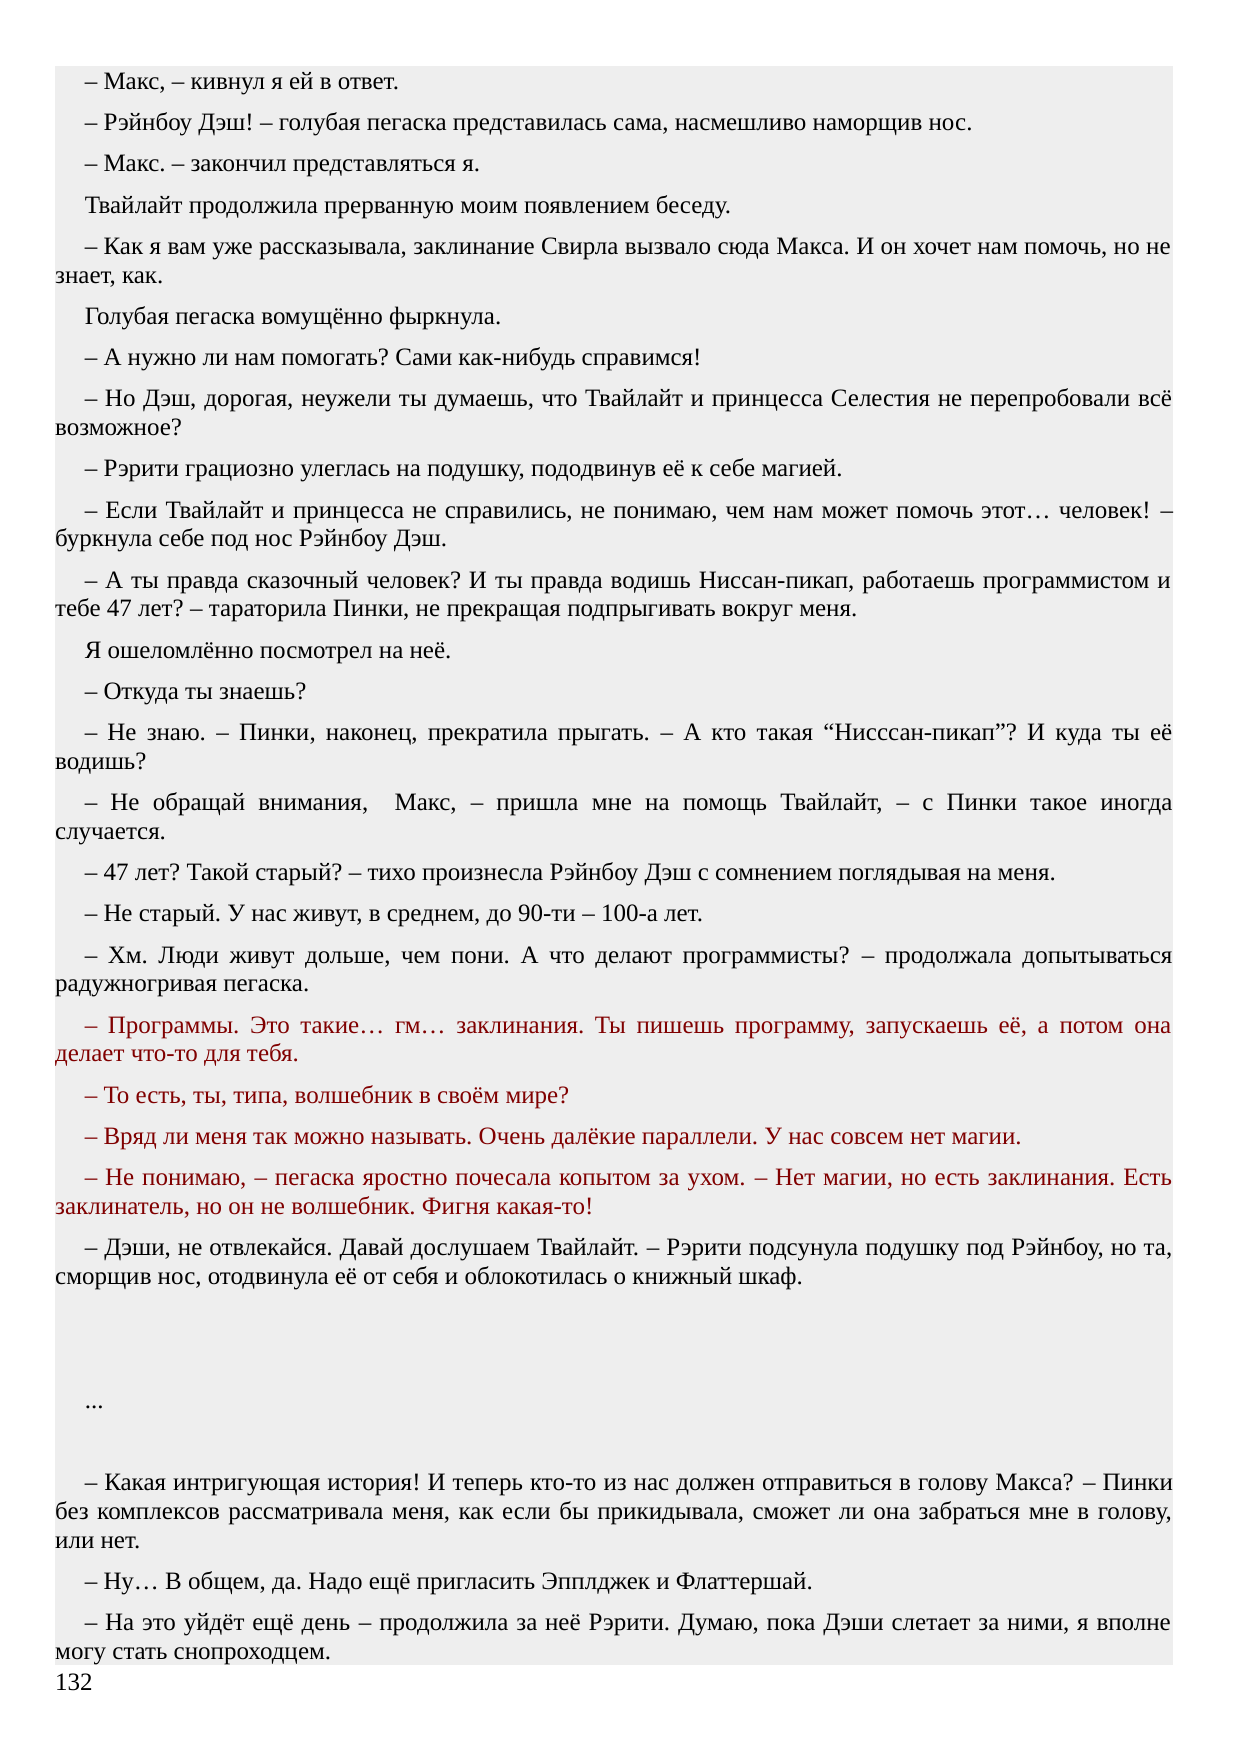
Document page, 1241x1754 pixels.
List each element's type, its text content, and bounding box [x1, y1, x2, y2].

text – Не старый. У нас живут, в среднем, до 90-ти – 100-а лет. [55, 898, 1173, 927]
text – Рэрити грациозно улеглась на подушку, пододвинув её к себе магией. [55, 453, 1173, 482]
text – А ты правда сказочный человек? И ты правда водишь Ниссан-пикап, работаешь программистом и тебе 47 лет? – тараторила Пинки, не прекращая подпрыгивать вокруг меня. [55, 565, 1173, 622]
text Твайлайт продолжила прерванную моим появлением беседу. [55, 190, 1173, 218]
text – Не знаю. – Пинки, наконец, прекратила прыгать. – А кто такая “Нисссан-пикап”? И куда ты её водишь? [55, 717, 1173, 775]
text – Но Дэш, дорогая, неужели ты думаешь, что Твайлайт и принцесса Селестия не перепробовали всё возможное? [55, 383, 1173, 441]
text – 47 лет? Такой старый? – тихо произнесла Рэйнбоу Дэш с сомнением поглядывая на меня. [55, 857, 1173, 886]
text – Ну… В общем, да. Надо ещё пригласить Эпплджек и Флаттершай. [55, 1566, 1173, 1595]
text – Дэши, не отвлекайся. Давай дослушаем Твайлайт. – Рэрити подсунула подушку под Рэйнбоу, но та, сморщив нос, отодвинула её от себя и облокотилась о книжный шкаф. [55, 1232, 1173, 1290]
text – То есть, ты, типа, волшебник в своём мире? [55, 1080, 1173, 1108]
text – Вряд ли меня так можно называть. Очень далёкие параллели. У нас совсем нет магии. [55, 1121, 1173, 1150]
text ... [55, 1385, 1173, 1413]
text – Не понимаю, – пегаска яростно почесала копытом за ухом. – Нет магии, но есть заклинания. Есть заклинатель, но он не волшебник. Фигня какая-то! [55, 1162, 1173, 1220]
text – Макс. – закончил представляться я. [55, 148, 1173, 177]
text Голубая пегаска вомущённо фыркнула. [55, 301, 1173, 330]
text Я ошеломлённо посмотрел на неё. [55, 635, 1173, 663]
text – Программы. Это такие… гм… заклинания. Ты пишешь программу, запускаешь её, а потом она делает что-то для тебя. [55, 1010, 1173, 1067]
text – Какая интригующая история! И теперь кто-то из нас должен отправиться в голову Макса? – Пинки без комплексов рассматривала меня, как если бы прикидывала, сможет ли она забраться мне в голову, или нет. [55, 1467, 1173, 1553]
text – Макс, – кивнул я ей в ответ. [55, 66, 1173, 95]
text – Не обращай внимания, Макс, – пришла мне на помощь Твайлайт, – с Пинки такое иногда случается. [55, 787, 1173, 845]
text – На это уйдёт ещё день – продолжила за неё Рэрити. Думаю, пока Дэши слетает за ними, я вполне могу стать снопроходцем. [55, 1607, 1173, 1665]
text – Откуда ты знаешь? [55, 676, 1173, 705]
text – А нужно ли нам помогать? Сами как-нибудь справимся! [55, 342, 1173, 371]
text – Если Твайлайт и принцесса не справились, не понимаю, чем нам может помочь этот… человек! – буркнула себе под нос Рэйнбоу Дэш. [55, 495, 1173, 552]
text – Рэйнбоу Дэш! – голубая пегаска представилась сама, насмешливо наморщив нос. [55, 107, 1173, 136]
text – Хм. Люди живут дольше, чем пони. А что делают программисты? – продолжала допытываться радужногривая пегаска. [55, 940, 1173, 997]
text – Как я вам уже рассказывала, заклинание Свирла вызвало сюда Макса. И он хочет нам помочь, но не знает, как. [55, 231, 1173, 288]
